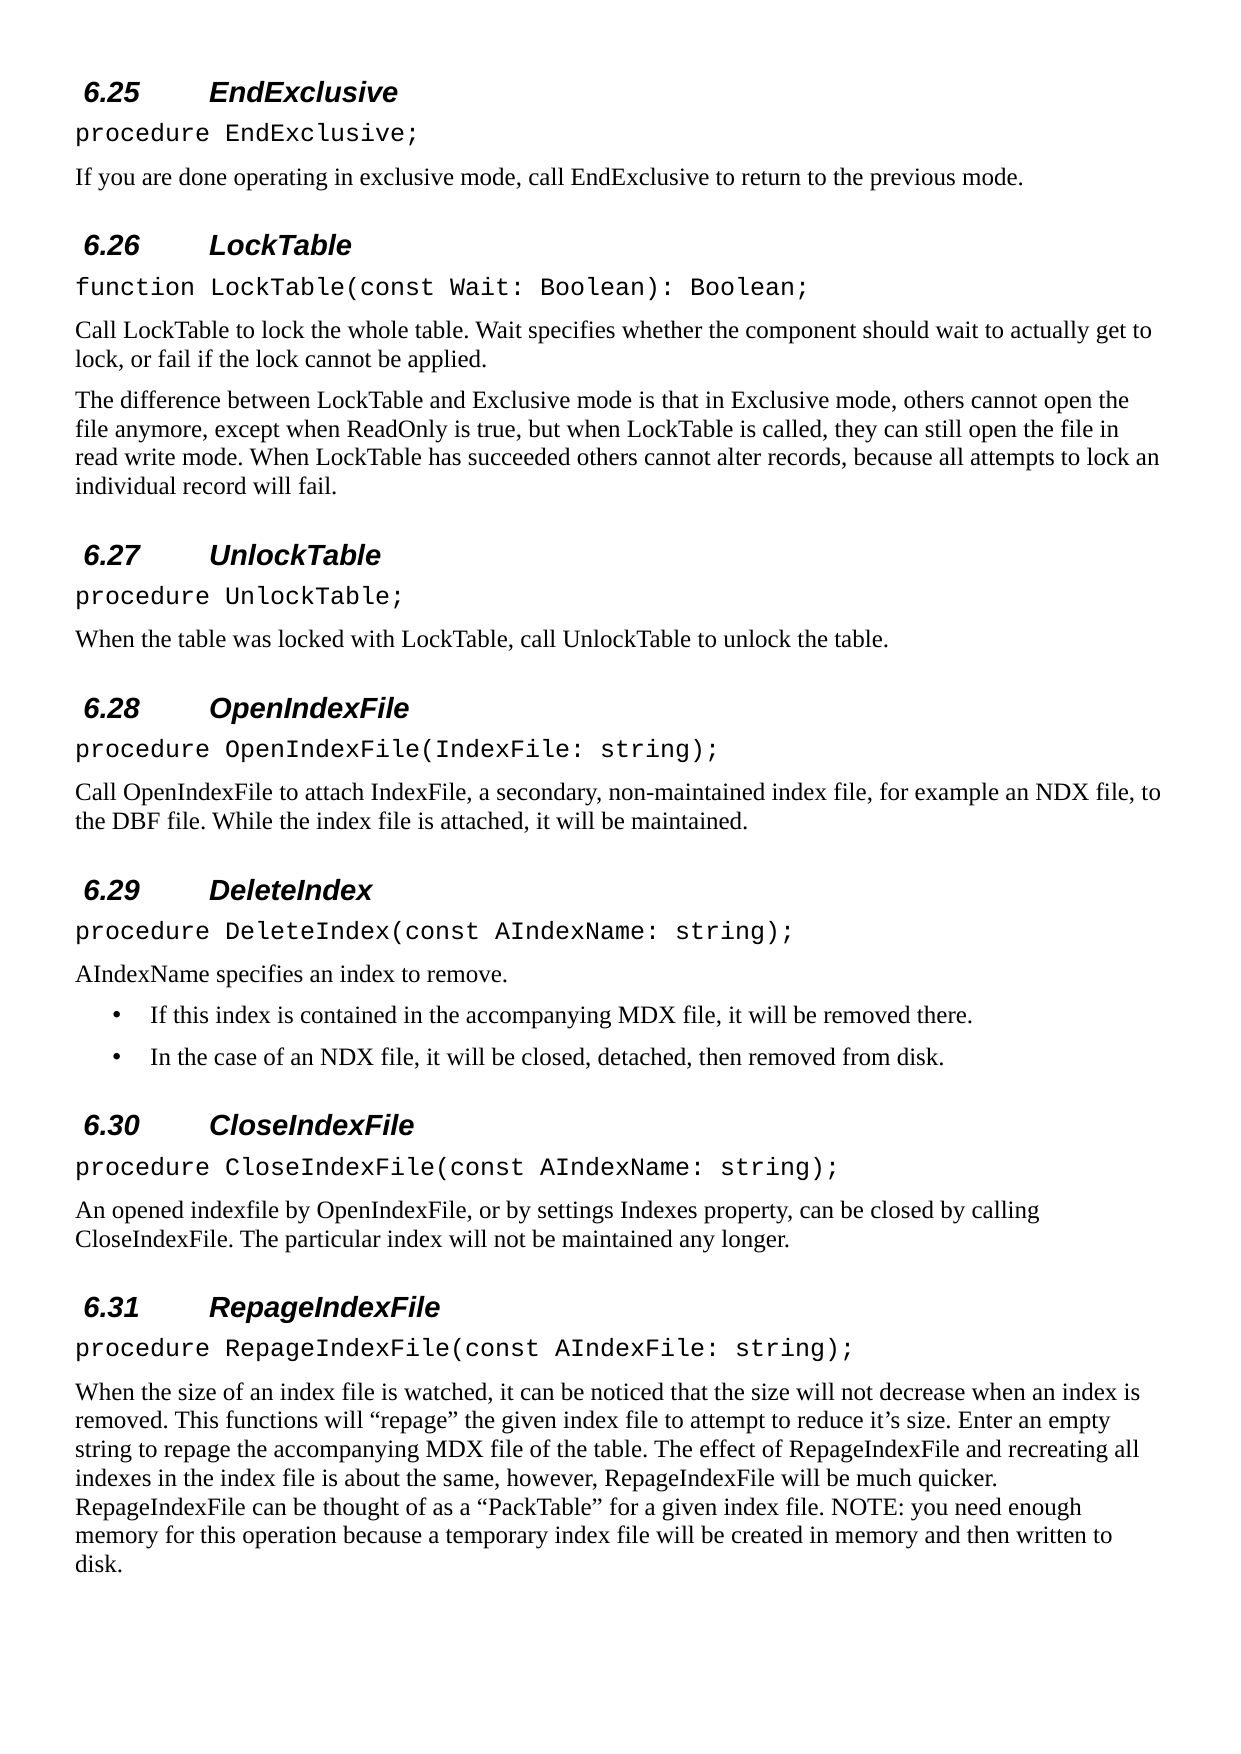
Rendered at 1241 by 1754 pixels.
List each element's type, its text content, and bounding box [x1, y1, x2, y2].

text procedure EndExclusive; [75, 121, 1165, 149]
subtitle OpenIndexFile [75, 691, 1165, 724]
text Call LockTable to lock the whole table. Wait specifies whether the component should wait to actually get to lock, or fail if the lock cannot be applied. [75, 315, 1165, 372]
subtitle UnlockTable [75, 537, 1165, 571]
text procedure DeleteIndex(const AIndexName: string); [75, 918, 1165, 947]
text procedure CloseIndexFile(const AIndexName: string); [75, 1154, 1165, 1182]
subtitle RepageIndexFile [75, 1290, 1165, 1323]
text The difference between LockTable and Exclusive mode is that in Exclusive mode, others cannot open the file anymore, except when ReadOnly is true, but when LockTable is called, they can still open the file in read write mode. When LockTable has succeeded others cannot alter records, because all attempts to lock an individual record will fail. [75, 385, 1165, 500]
text An opened indexfile by OpenIndexFile, or by settings Indexes property, can be closed by calling CloseIndexFile. The particular index will not be maintained any longer. [75, 1195, 1165, 1252]
text procedure UnlockTable; [75, 583, 1165, 612]
subtitle LockTable [75, 228, 1165, 262]
list If this index is contained in the accompanying MDX file, it will be removed there. [112, 1001, 1165, 1029]
subtitle EndExclusive [75, 75, 1165, 108]
text AIndexName specifies an index to remove. [75, 959, 1165, 988]
subtitle CloseIndexFile [75, 1108, 1165, 1142]
text When the table was locked with LockTable, call UnlockTable to unlock the table. [75, 624, 1165, 653]
text Call OpenIndexFile to attach IndexFile, a secondary, non-maintained index file, for example an NDX file, to the DBF file. While the index file is attached, it will be maintained. [75, 777, 1165, 835]
subtitle DeleteIndex [75, 872, 1165, 906]
text procedure RepageIndexFile(const AIndexFile: string); [75, 1336, 1165, 1364]
text If you are done operating in exclusive mode, call EndExclusive to return to the previous mode. [75, 162, 1165, 191]
list In the case of an NDX file, it will be closed, detached, then removed from disk. [112, 1042, 1165, 1071]
text function LockTable(const Wait: Boolean): Boolean; [75, 274, 1165, 302]
text procedure OpenIndexFile(IndexFile: string); [75, 737, 1165, 765]
text When the size of an index file is watched, it can be noticed that the size will not decrease when an index is removed. This functions will “repage” the given index file to attempt to reduce it’s size. Enter an empty string to repage the accompanying MDX file of the table. The effect of RepageIndexFile and recreating all indexes in the index file is about the same, however, RepageIndexFile will be much quicker. RepageIndexFile can be thought of as a “PackTable” for a given index file. NOTE: you need enough memory for this operation because a temporary index file will be created in memory and then written to disk. [75, 1377, 1165, 1578]
